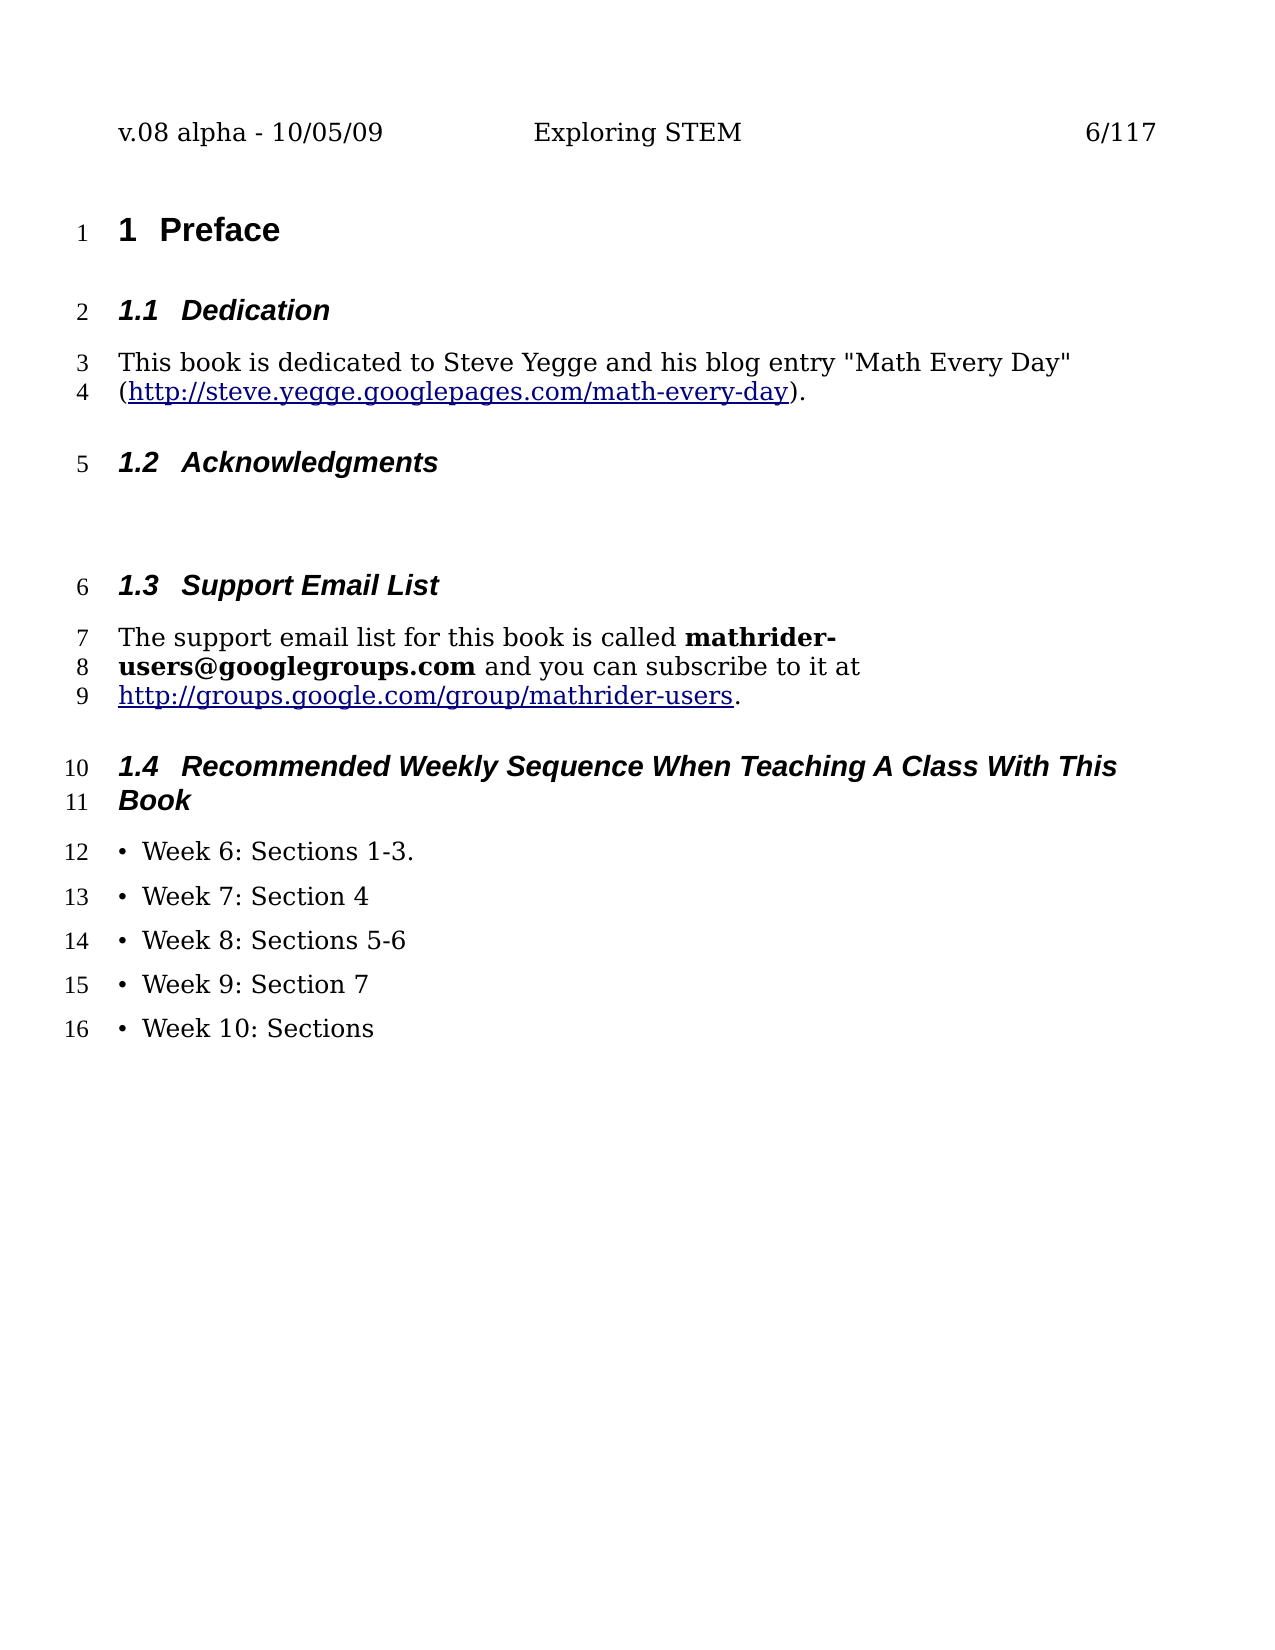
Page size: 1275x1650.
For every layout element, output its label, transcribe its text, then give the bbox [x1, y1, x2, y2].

list Week 9: Section 7 [118, 970, 1157, 999]
subtitle Dedication [118, 293, 1157, 327]
subtitle Acknowledgments [118, 445, 1157, 479]
subtitle Support Email List [118, 568, 1157, 602]
subtitle Preface [118, 210, 1157, 248]
list Week 10: Sections [118, 1014, 1157, 1043]
subtitle Recommended Weekly Sequence When Teaching A Class With This Book [118, 749, 1157, 817]
list Week 6: Sections 1-3. [118, 837, 1157, 867]
text This book is dedicated to Steve Yegge and his blog entry "Math Every Day" (http://steve.yegge.googlepages.com/math-every-day). [118, 348, 1157, 406]
text The support email list for this book is called mathrider-users@googlegroups.com and you can subscribe to it at http://groups.google.com/group/mathrider-users. [118, 622, 1157, 710]
list Week 8: Sections 5-6 [118, 926, 1157, 955]
list Week 7: Section 4 [118, 882, 1157, 911]
